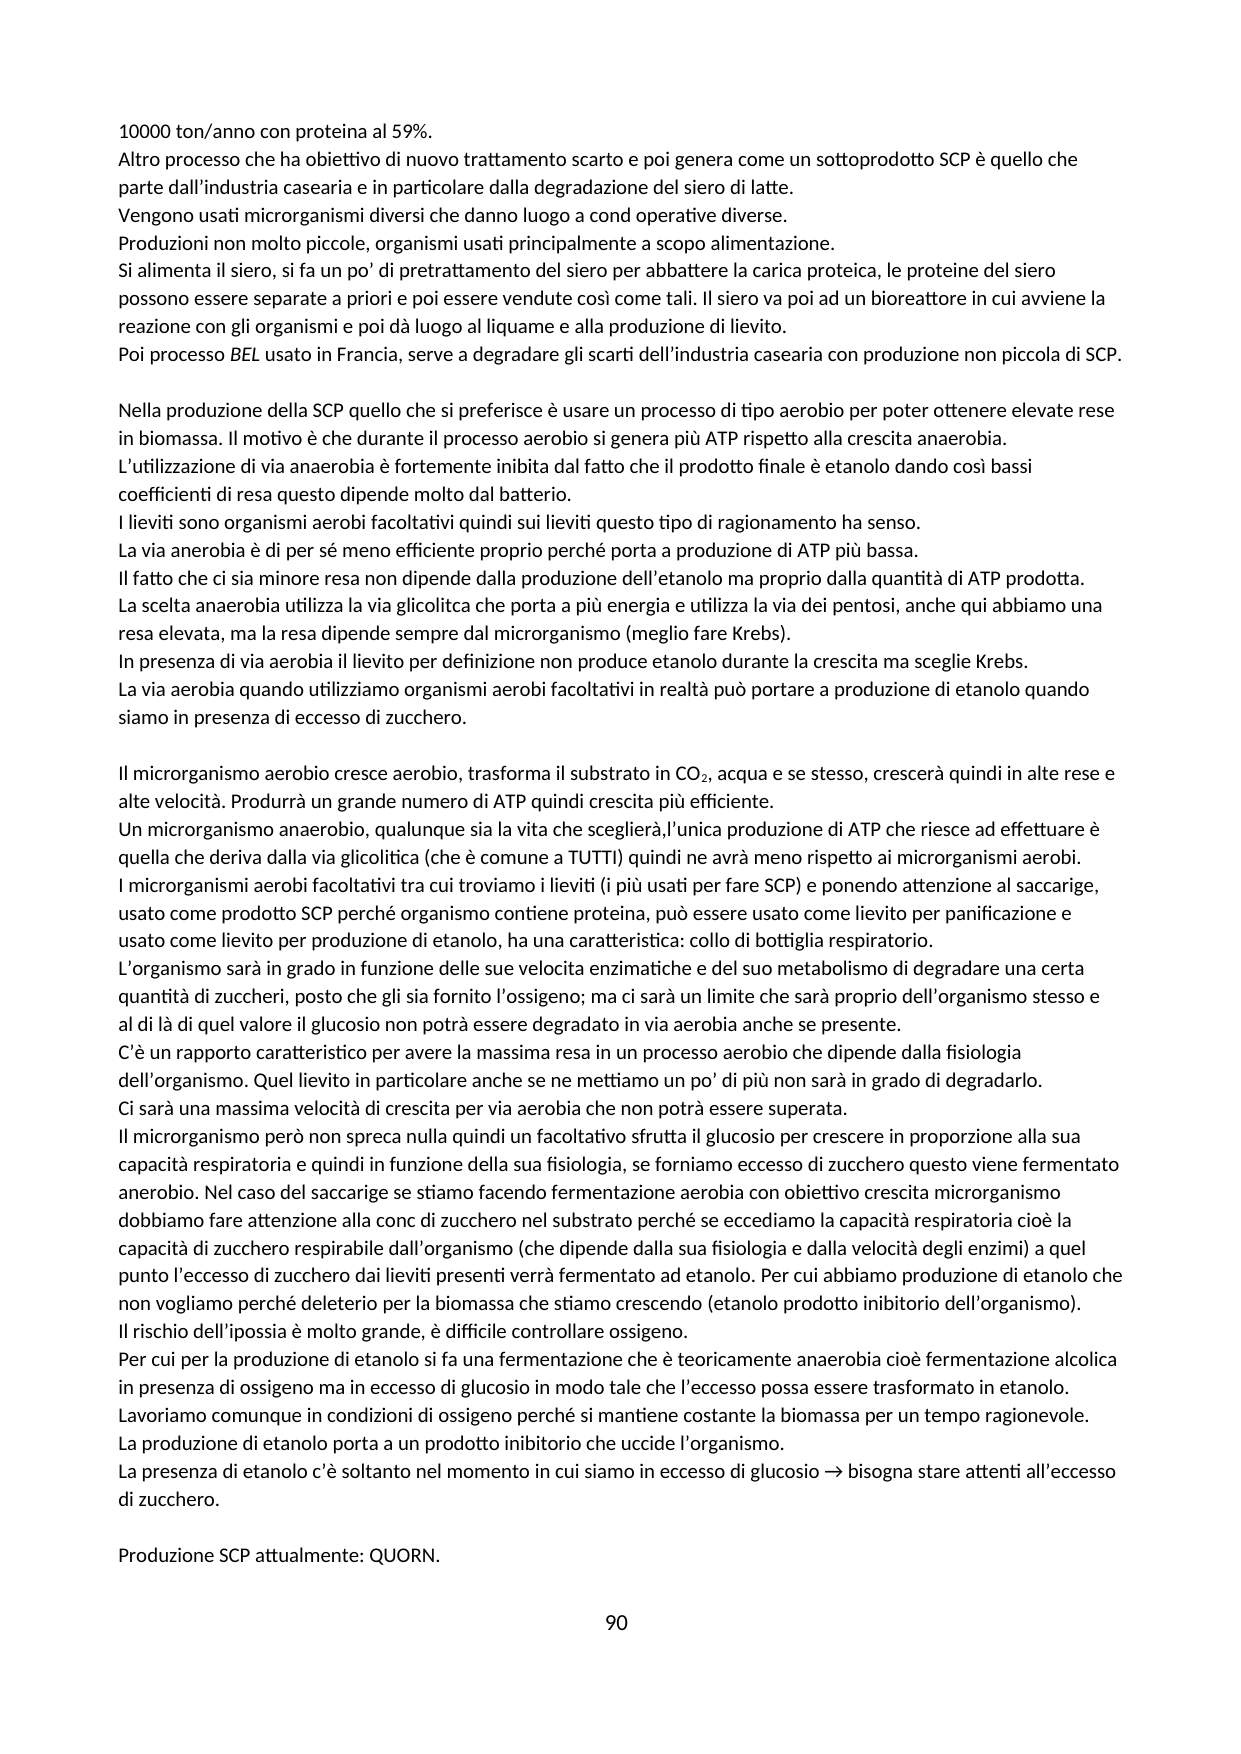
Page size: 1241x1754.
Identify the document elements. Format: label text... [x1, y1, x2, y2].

text Un microrganismo anaerobio, qualunque sia la vita che sceglierà,l’unica produzione di ATP che riesce ad effettuare è quella che deriva dalla via glicolitica (che è comune a TUTTI) quindi ne avrà meno rispetto ai microrganismi aerobi. [118, 816, 1124, 869]
text Poi processo BEL usato in Francia, serve a degradare gli scarti dell’industria casearia con produzione non piccola di SCP. Nella produzione della SCP quello che si preferisce è usare un processo di tipo aerobio per poter ottenere elevate rese in biomassa. Il motivo è che durante il processo aerobio si genera più ATP rispetto alla crescita anaerobia. L’utilizzazione di via anaerobia è fortemente inibita dal fatto che il prodotto finale è etanolo dando così bassi coefficienti di resa questo dipende molto dal batterio. I lieviti sono organismi aerobi facoltativi quindi sui lieviti questo tipo di ragionamento ha senso. La via anerobia è di per sé meno efficiente proprio perché porta a produzione di ATP più bassa. Il fatto che ci sia minore resa non dipende dalla produzione dell’etanolo ma proprio dalla quantità di ATP prodotta. La scelta anaerobia utilizza la via glicolitca che porta a più energia e utilizza la via dei pentosi, anche qui abbiamo una resa elevata, ma la resa dipende sempre dal microrganismo (meglio fare Krebs). In presenza di via aerobia il lievito per definizione non produce etanolo durante la crescita ma sceglie Krebs. La via aerobia quando utilizziamo organismi aerobi facoltativi in realtà può portare a produzione di etanolo quando siamo in presenza di eccesso di zucchero. Il microrganismo aerobio cresce aerobio, trasforma il substrato in CO2, acqua e se stesso, crescerà quindi in alte rese e alte velocità. Produrrà un grande numero di ATP quindi crescita più efficiente. [118, 341, 1124, 813]
text I microrganismi aerobi facoltativi tra cui troviamo i lieviti (i più usati per fare SCP) e ponendo attenzione al saccarige, usato come prodotto SCP perché organismo contiene proteina, può essere usato come lievito per panificazione e usato come lievito per produzione di etanolo, ha una caratteristica: collo di bottiglia respiratorio. [118, 872, 1124, 953]
text Per cui per la produzione di etanolo si fa una fermentazione che è teoricamente anaerobia cioè fermentazione alcolica in presenza di ossigeno ma in eccesso di glucosio in modo tale che l’eccesso possa essere trasformato in etanolo. Lavoriamo comunque in condizioni di ossigeno perché si mantiene costante la biomassa per un tempo ragionevole. La produzione di etanolo porta a un prodotto inibitorio che uccide l’organismo. La presenza di etanolo c’è soltanto nel momento in cui siamo in eccesso di glucosio → bisogna stare attenti all’eccesso di zucchero. Produzione SCP attualmente: QUORN. [118, 1346, 1124, 1567]
text L’organismo sarà in grado in funzione delle sue velocita enzimatiche e del suo metabolismo di degradare una certa quantità di zuccheri, posto che gli sia fornito l’ossigeno; ma ci sarà un limite che sarà proprio dell’organismo stesso e al di là di quel valore il glucosio non potrà essere degradato in via aerobia anche se presente. [118, 956, 1124, 1037]
text 10000 ton/anno con proteina al 59%. Altro processo che ha obiettivo di nuovo trattamento scarto e poi genera come un sottoprodotto SCP è quello che parte dall’industria casearia e in particolare dalla degradazione del siero di latte. Vengono usati microrganismi diversi che danno luogo a cond operative diverse. Produzioni non molto piccole, organismi usati principalmente a scopo alimentazione. Si alimenta il siero, si fa un po’ di pretrattamento del siero per abbattere la carica proteica, le proteine del siero possono essere separate a priori e poi essere vendute così come tali. Il siero va poi ad un bioreattore in cui avviene la reazione con gli organismi e poi dà luogo al liquame e alla produzione di lievito. [118, 118, 1124, 339]
text C’è un rapporto caratteristico per avere la massima resa in un processo aerobio che dipende dalla fisiologia dell’organismo. Quel lievito in particolare anche se ne mettiamo un po’ di più non sarà in grado di degradarlo. Ci sarà una massima velocità di crescita per via aerobia che non potrà essere superata. Il microrganismo però non spreca nulla quindi un facoltativo sfrutta il glucosio per crescere in proporzione alla sua capacità respiratoria e quindi in funzione della sua fisiologia, se forniamo eccesso di zucchero questo viene fermentato anerobio. Nel caso del saccarige se stiamo facendo fermentazione aerobia con obiettivo crescita microrganismo dobbiamo fare attenzione alla conc di zucchero nel substrato perché se eccediamo la capacità respiratoria cioè la capacità di zucchero respirabile dall’organismo (che dipende dalla sua fisiologia e dalla velocità degli enzimi) a quel punto l’eccesso di zucchero dai lieviti presenti verrà fermentato ad etanolo. Per cui abbiamo produzione di etanolo che non vogliamo perché deleterio per la biomassa che stiamo crescendo (etanolo prodotto inibitorio dell’organismo). Il rischio dell’ipossia è molto grande, è difficile controllare ossigeno. [118, 1039, 1124, 1344]
